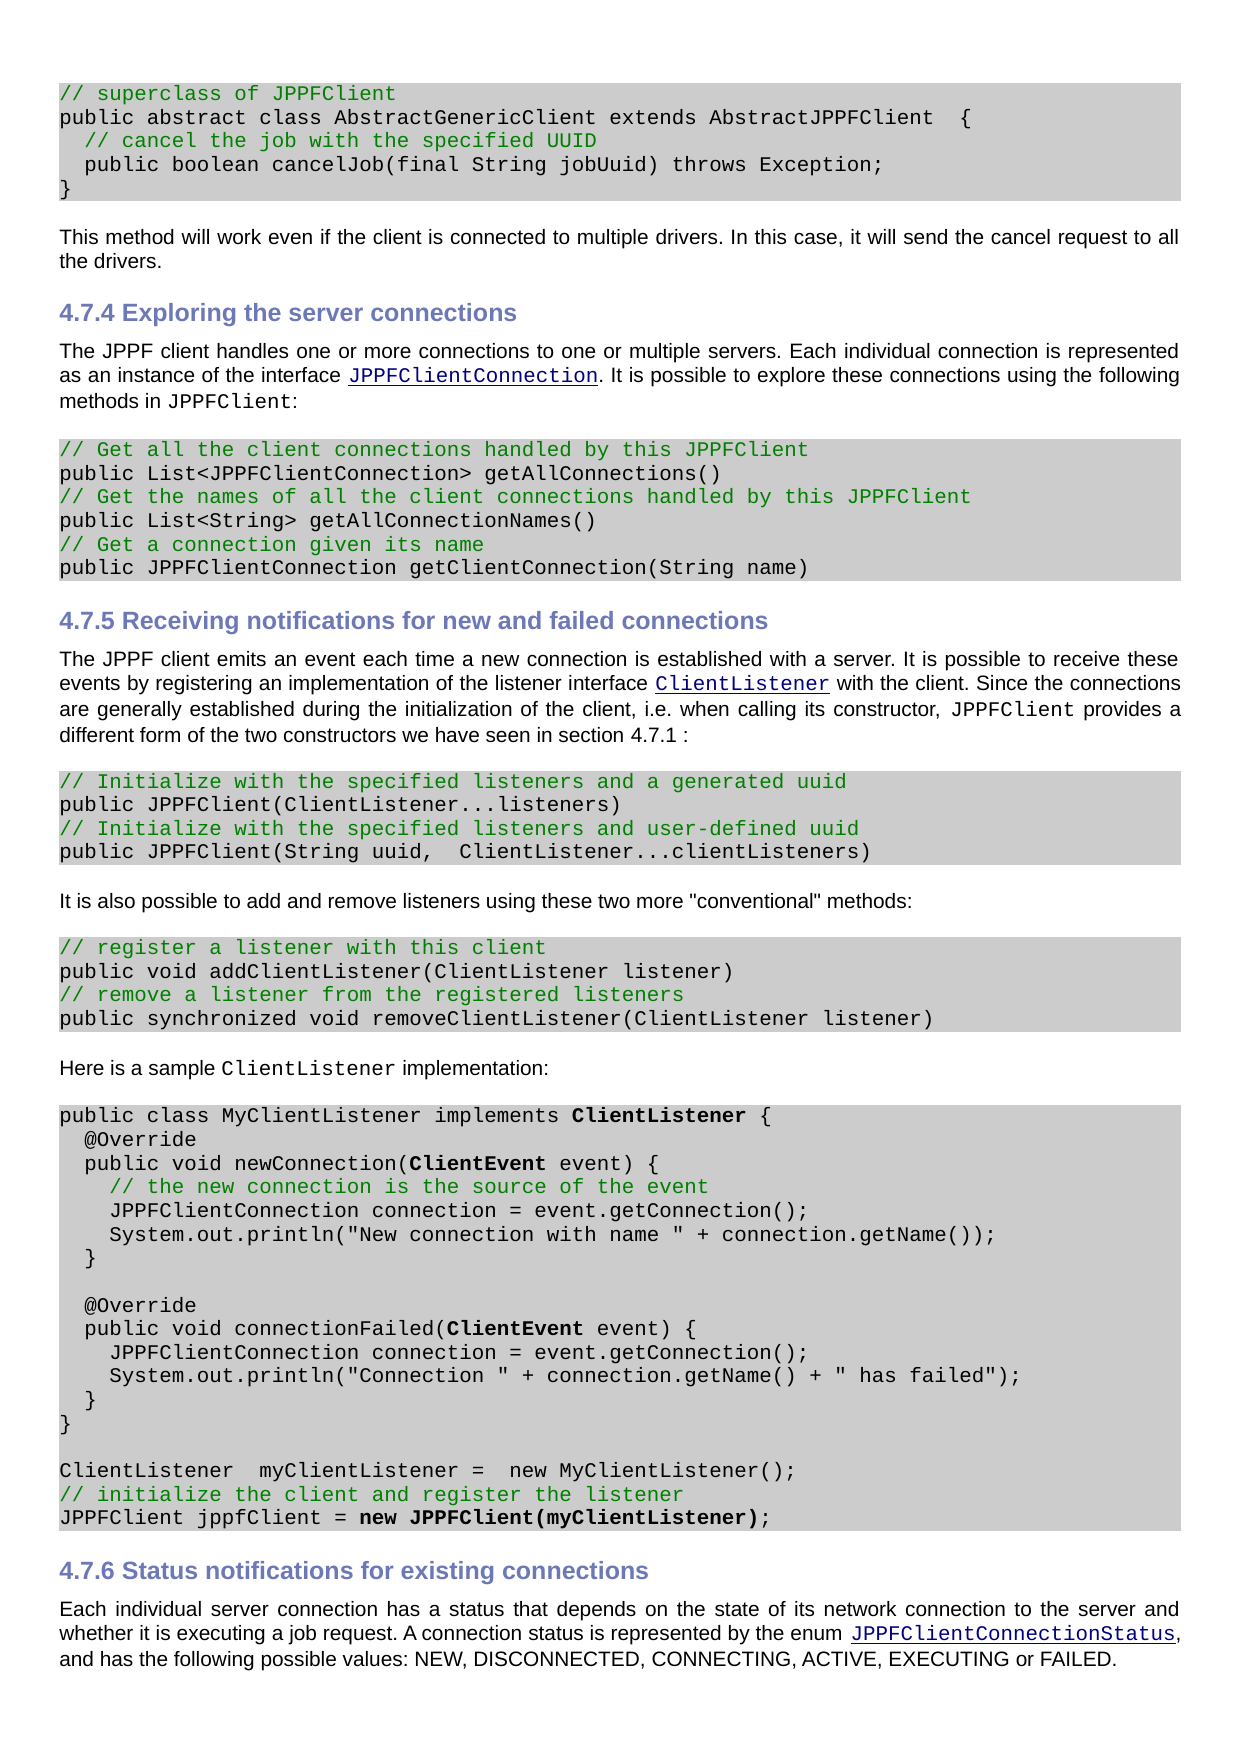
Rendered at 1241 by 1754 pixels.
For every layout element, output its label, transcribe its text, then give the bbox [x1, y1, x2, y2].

text } [59, 1413, 1181, 1436]
text // the new connection is the source of the event [59, 1176, 1181, 1200]
text public boolean cancelJob(final String jobUuid) throws Exception; [59, 154, 1181, 178]
text public void connectionFailed(ClientEvent event) { [59, 1318, 1181, 1342]
text public List<JPPFClientConnection> getAllConnections() [59, 463, 1181, 486]
text The JPPF client emits an event each time a new connection is established with a server. It is possible to receive these events by registering an implementation of the listener interface ClientListener with the client. Since the connections are generally established during the initialization of the client, i.e. when calling its constructor, JPPFClient provides a different form of the two constructors we have seen in section 4.7.1: [59, 647, 1181, 747]
text public List<String> getAllConnectionNames() [59, 510, 1181, 533]
text // Get all the client connections handled by this JPPFClient [59, 439, 1181, 463]
text // superclass of JPPFClient [59, 83, 1181, 107]
text // Initialize with the specified listeners and user-defined uuid [59, 818, 1181, 842]
text @Override [59, 1129, 1181, 1153]
text @Override [59, 1294, 1181, 1318]
text public void addClientListener(ClientListener listener) [59, 961, 1181, 984]
text ClientListener myClientListener = new MyClientListener(); [59, 1460, 1181, 1484]
text Each individual server connection has a status that depends on the state of its network connection to the server and whether it is executing a job request. A connection status is represented by the enum JPPFClientConnectionStatus, and has the following possible values: NEW, DISCONNECTED, CONNECTING, ACTIVE, EXECUTING or FAILED. [59, 1597, 1181, 1671]
subtitle Status notifications for existing connections [59, 1556, 1181, 1585]
text public synchronized void removeClientListener(ClientListener listener) [59, 1008, 1181, 1032]
text // cancel the job with the specified UUID [59, 130, 1181, 154]
text Here is a sample ClientListener implementation: [59, 1056, 1181, 1081]
text // Initialize with the specified listeners and a generated uuid [59, 771, 1181, 794]
text // Get a connection given its name [59, 533, 1181, 557]
text public JPPFClient(ClientListener...listeners) [59, 794, 1181, 818]
text public JPPFClient(String uuid, ClientListener...clientListeners) [59, 842, 1181, 865]
text public JPPFClientConnection getClientConnection(String name) [59, 557, 1181, 581]
text System.out.println("Connection " + connection.getName() + " has failed"); [59, 1366, 1181, 1389]
text JPPFClientConnection connection = event.getConnection(); [59, 1200, 1181, 1224]
text JPPFClient jppfClient = new JPPFClient(myClientListener); [59, 1507, 1181, 1531]
subtitle Exploring the server connections [59, 298, 1181, 327]
text // Get the names of all the client connections handled by this JPPFClient [59, 486, 1181, 510]
text } [59, 1247, 1181, 1271]
text } [59, 1389, 1181, 1413]
text // register a listener with this client [59, 937, 1181, 961]
text System.out.println("New connection with name " + connection.getName()); [59, 1224, 1181, 1247]
text public void newConnection(ClientEvent event) { [59, 1153, 1181, 1176]
text public class MyClientListener implements ClientListener { [59, 1105, 1181, 1129]
text // initialize the client and register the listener [59, 1484, 1181, 1507]
text It is also possible to add and remove listeners using these two more "conventional" methods: [59, 889, 1181, 913]
text JPPFClientConnection connection = event.getConnection(); [59, 1342, 1181, 1366]
text // remove a listener from the registered listeners [59, 984, 1181, 1008]
subtitle Receiving notifications for new and failed connections [59, 606, 1181, 634]
text This method will work even if the client is connected to multiple drivers. In this case, it will send the cancel request to all the drivers. [59, 225, 1181, 273]
text } [59, 178, 1181, 201]
text The JPPF client handles one or more connections to one or multiple servers. Each individual connection is represented as an instance of the interface JPPFClientConnection. It is possible to explore these connections using the following methods in JPPFClient: [59, 339, 1181, 415]
text public abstract class AbstractGenericClient extends AbstractJPPFClient { [59, 107, 1181, 130]
